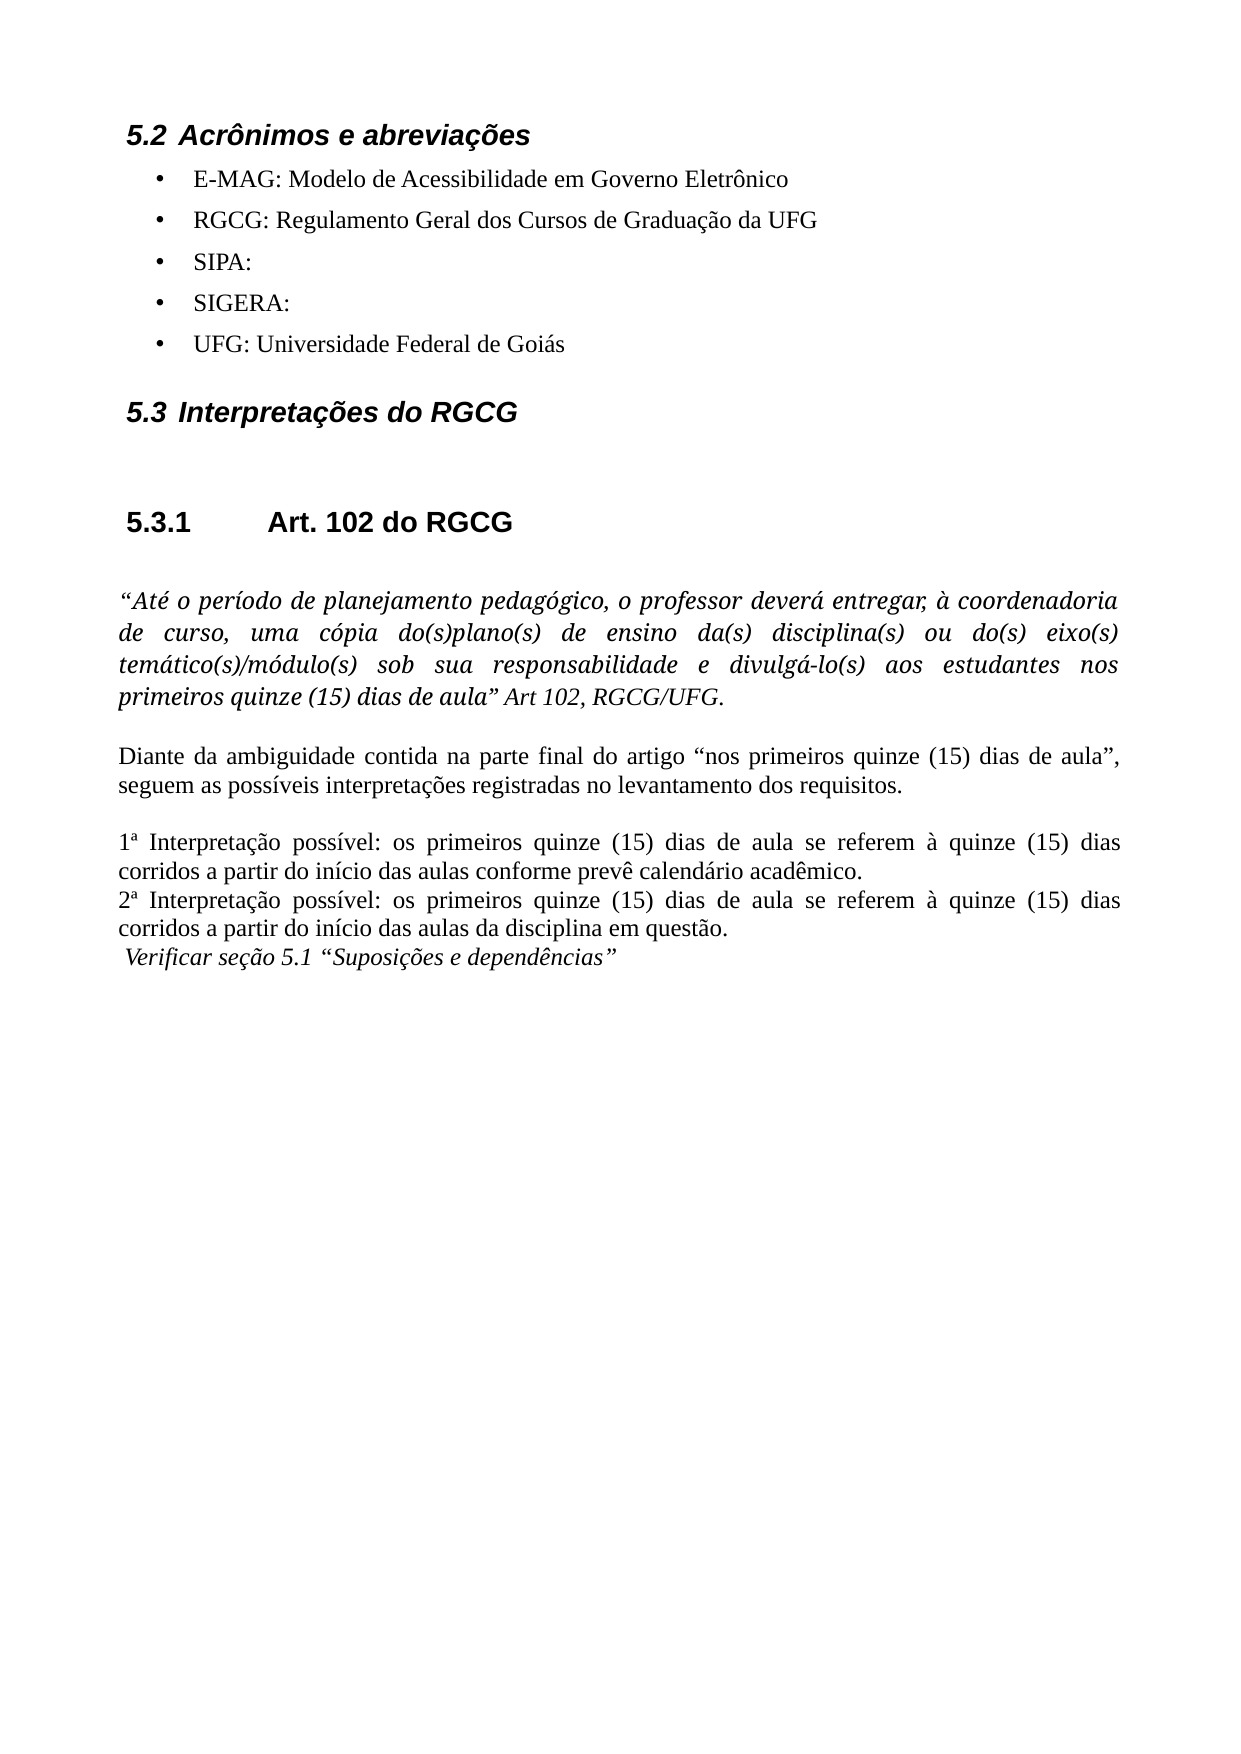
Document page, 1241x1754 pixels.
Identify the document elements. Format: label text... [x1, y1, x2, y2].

list RGCG: Regulamento Geral dos Cursos de Graduação da UFG [156, 205, 1122, 234]
list UFG: Universidade Federal de Goiás [156, 329, 1122, 358]
text Verificar seção 5.1 “Suposições e dependências” [118, 942, 1122, 971]
list SIGERA: [156, 288, 1122, 317]
text 1ª Interpretação possível: os primeiros quinze (15) dias de aula se referem à quinze (15) dias corridos a partir do início das aulas conforme prevê calendário acadêmico. [118, 827, 1122, 885]
list E-MAG: Modelo de Acessibilidade em Governo Eletrônico [156, 164, 1122, 193]
subtitle Art. 102 do RGCG [118, 505, 1122, 538]
text Diante da ambiguidade contida na parte final do artigo “nos primeiros quinze (15) dias de aula”, seguem as possíveis interpretações registradas no levantamento dos requisitos. [118, 741, 1122, 798]
text “Até o período de planejamento pedagógico, o professor deverá entregar, à coordenadoria de curso, uma cópia do(s)plano(s) de ensino da(s) disciplina(s) ou do(s) eixo(s) temático(s)/módulo(s) sob sua responsabilidade e divulgá-lo(s) aos estudantes nos primeiros quinze (15) dias de aula” Art 102, RGCG/UFG. [118, 584, 1122, 712]
text 2ª Interpretação possível: os primeiros quinze (15) dias de aula se referem à quinze (15) dias corridos a partir do início das aulas da disciplina em questão. [118, 885, 1122, 942]
subtitle Interpretações do RGCG [118, 395, 1122, 429]
subtitle Acrônimos e abreviações [118, 118, 1122, 152]
list SIPA: [156, 247, 1122, 275]
